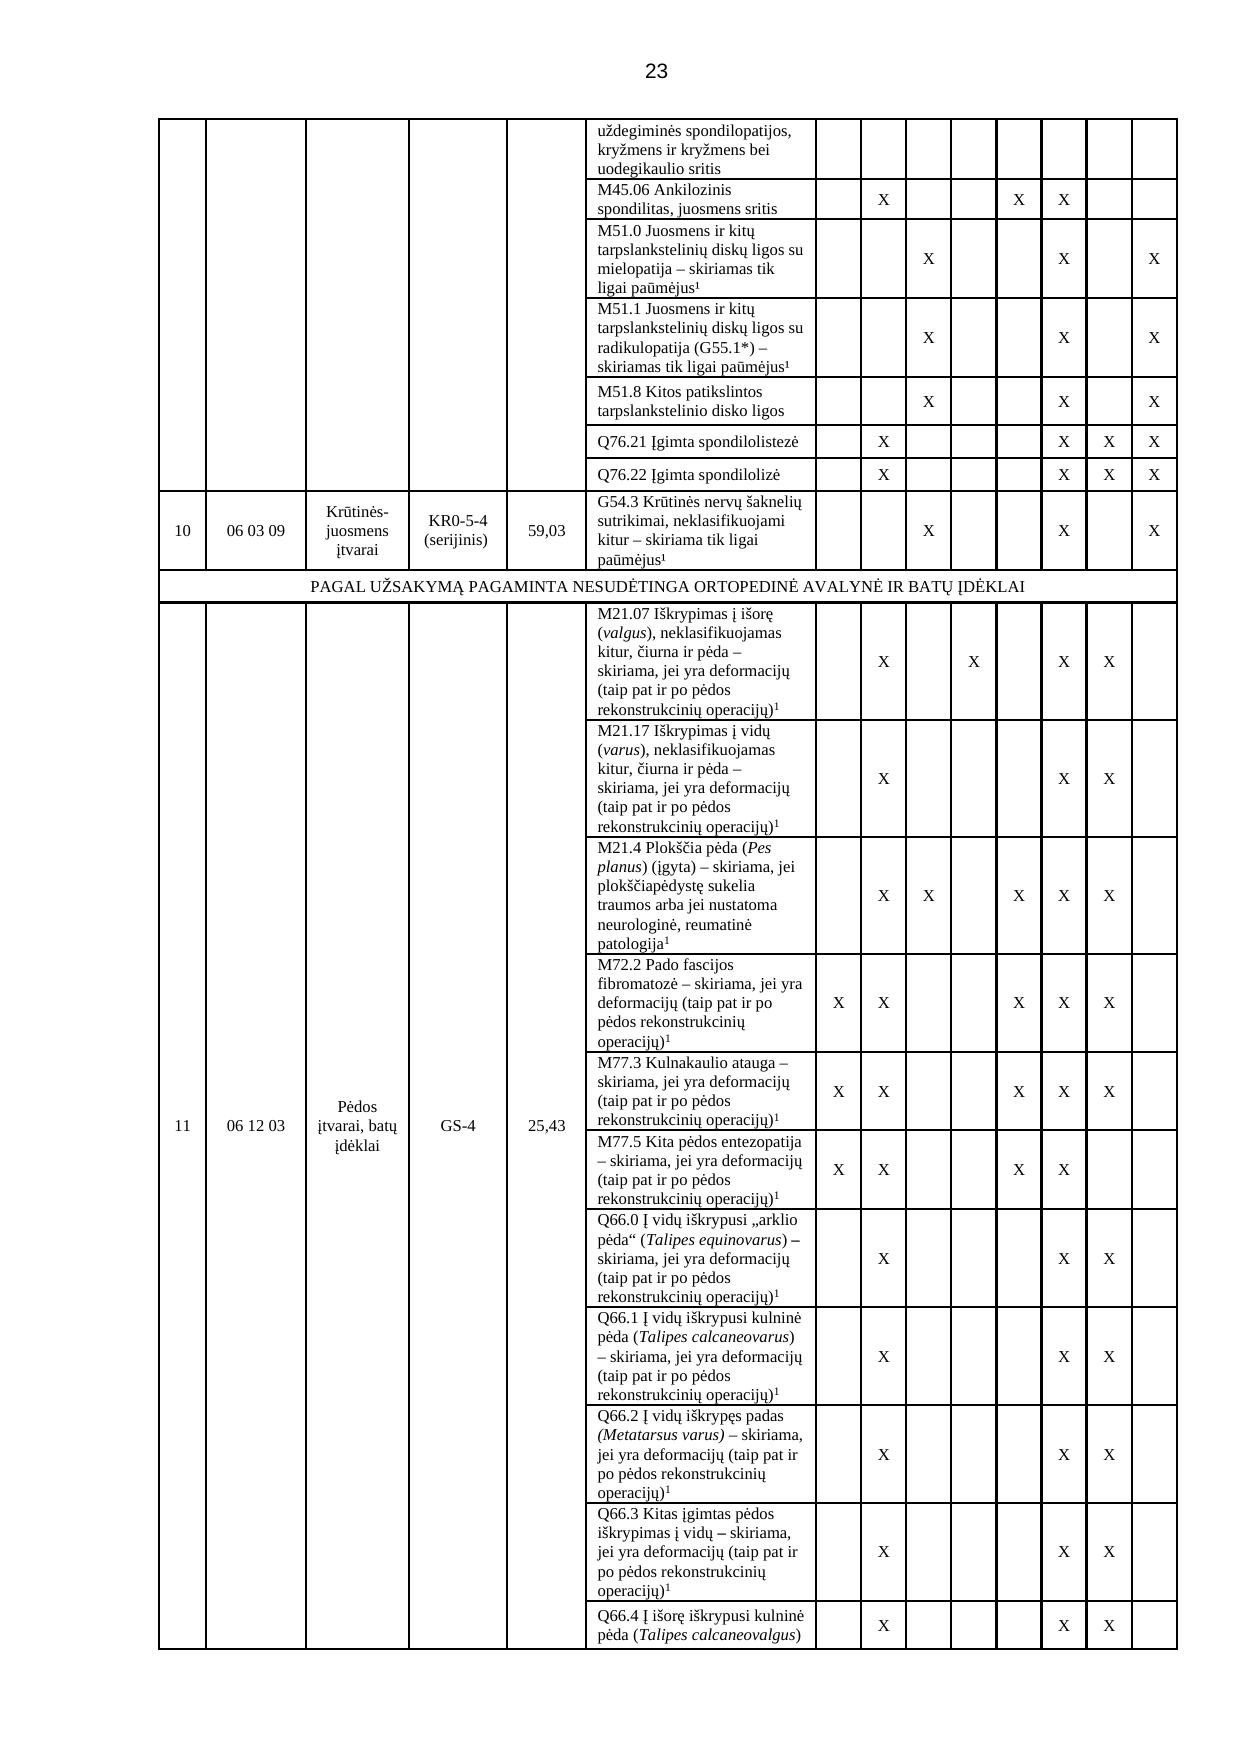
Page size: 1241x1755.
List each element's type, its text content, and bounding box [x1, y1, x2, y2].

table_cell [952, 459, 995, 490]
table_cell [862, 120, 905, 178]
table_cell [998, 604, 1040, 718]
table_cell X [862, 1053, 905, 1129]
table_cell [1133, 955, 1176, 1051]
table_cell X [1043, 1504, 1085, 1600]
table_cell [817, 378, 860, 424]
table_cell M51.8 Kitos patikslintos tarpslankstelinio disko ligos [587, 378, 815, 424]
table_cell [952, 955, 995, 1051]
table_cell [998, 426, 1040, 457]
table_cell X [862, 955, 905, 1051]
table_cell X [1043, 1053, 1085, 1129]
table_cell X [862, 1504, 905, 1600]
table_cell [952, 180, 995, 218]
table_cell [1133, 1053, 1176, 1129]
table_cell X [907, 299, 950, 376]
table_cell X [1043, 180, 1085, 218]
table_cell [998, 220, 1040, 297]
table_cell X [862, 1406, 905, 1502]
table_cell [907, 180, 950, 218]
table_cell [817, 180, 860, 218]
table_cell [907, 1602, 950, 1648]
table_cell X [907, 492, 950, 568]
table_cell X [817, 1053, 860, 1129]
table_cell M21.17 Iškrypimas į vidų (varus), neklasifikuojamas kitur, čiurna ir pėda – skiriama, jei yra deformacijų (taip pat ir po pėdos rekonstrukcinių operacijų)1 [587, 721, 815, 836]
table_cell Q66.2 Į vidų iškrypęs padas (Metatarsus varus) – skiriama, jei yra deformacijų (taip pat ir po pėdos rekonstrukcinių operacijų)1 [587, 1406, 815, 1502]
table_cell [952, 492, 995, 568]
table_cell X [862, 459, 905, 490]
table_cell [952, 1210, 995, 1306]
table_cell [998, 120, 1040, 178]
table_cell X [1133, 426, 1176, 457]
table_cell X [1133, 378, 1176, 424]
table_cell [817, 1308, 860, 1404]
table_cell 59,03 [508, 492, 585, 568]
table_cell M51.0 Juosmens ir kitų tarpslankstelinių diskų ligos su mielopatija – skiriamas tik ligai paūmėjus¹ [587, 220, 815, 297]
table_cell X [1088, 459, 1131, 490]
table_cell [952, 299, 995, 376]
table_cell M45.06 Ankilozinis spondilitas, juosmens sritis [587, 180, 815, 218]
table_cell X [907, 838, 950, 953]
table_cell 10 [160, 492, 205, 568]
table_cell [952, 1504, 995, 1600]
table_cell [1088, 378, 1131, 424]
table_cell [952, 1308, 995, 1404]
table_cell [952, 1131, 995, 1208]
table_cell [1133, 180, 1176, 218]
table_cell Q66.0 Į vidų iškrypusi „arklio pėda“ (Talipes equinovarus) – skiriama, jei yra deformacijų (taip pat ir po pėdos rekonstrukcinių operacijų)1 [587, 1210, 815, 1306]
table_cell [1133, 1131, 1176, 1208]
table_cell X [1088, 1308, 1131, 1404]
table_cell X [1133, 220, 1176, 297]
table_cell [1133, 1602, 1176, 1648]
table_cell [1133, 1210, 1176, 1306]
table_cell Pėdos įtvarai, batų įdėklai [307, 604, 408, 1648]
table_cell X [862, 838, 905, 953]
table_cell X [998, 955, 1040, 1051]
table_cell [907, 1308, 950, 1404]
table_cell [862, 492, 905, 568]
table_cell X [1043, 426, 1085, 457]
table_cell [1088, 220, 1131, 297]
table_cell [1133, 838, 1176, 953]
table_cell [1088, 1131, 1131, 1208]
table_cell X [862, 1131, 905, 1208]
table_cell [862, 220, 905, 297]
table_cell [952, 220, 995, 297]
table_cell X [862, 604, 905, 718]
table_cell M51.1 Juosmens ir kitų tarpslankstelinių diskų ligos su radikulopatija (G55.1*) – skiriamas tik ligai paūmėjus¹ [587, 299, 815, 376]
table_cell X [1043, 838, 1085, 953]
table_cell [1088, 492, 1131, 568]
table_cell GS-4 [410, 604, 506, 1648]
table_cell [817, 1504, 860, 1600]
table_cell [160, 120, 205, 490]
table_cell [952, 426, 995, 457]
table_cell [1133, 1308, 1176, 1404]
table_cell [817, 1210, 860, 1306]
table_cell [817, 426, 860, 457]
table_cell [862, 378, 905, 424]
table_cell X [1043, 1602, 1085, 1648]
table_cell [817, 492, 860, 568]
table_cell X [1133, 299, 1176, 376]
table_cell X [862, 1210, 905, 1306]
table_cell PAGAL UŽSAKYMĄ PAGAMINTA NESUDĖTINGA ORTOPEDINĖ AVALYNĖ IR BATŲ ĮDĖKLAI [160, 571, 1176, 601]
table_cell [817, 604, 860, 718]
table_cell M77.3 Kulnakaulio atauga – skiriama, jei yra deformacijų (taip pat ir po pėdos rekonstrukcinių operacijų)1 [587, 1053, 815, 1129]
table_cell X [862, 721, 905, 836]
table_cell [1133, 721, 1176, 836]
table_cell [1088, 299, 1131, 376]
table_cell X [1043, 299, 1085, 376]
table_cell [907, 1053, 950, 1129]
table_cell [1043, 120, 1085, 178]
table_cell X [1043, 378, 1085, 424]
table_cell [952, 1053, 995, 1129]
table_cell [1133, 1504, 1176, 1600]
table_cell X [1043, 220, 1085, 297]
table_cell [998, 492, 1040, 568]
table_cell [907, 1406, 950, 1502]
table_cell [508, 120, 585, 490]
table_cell [907, 955, 950, 1051]
table_cell X [998, 1131, 1040, 1208]
table_cell X [998, 180, 1040, 218]
table_cell X [1088, 1210, 1131, 1306]
table_cell X [862, 180, 905, 218]
table_cell X [1043, 955, 1085, 1051]
table_cell [862, 299, 905, 376]
table_cell [998, 299, 1040, 376]
table_cell X [1043, 459, 1085, 490]
table_cell M72.2 Pado fascijos fibromatozė – skiriama, jei yra deformacijų (taip pat ir po pėdos rekonstrukcinių operacijų)1 [587, 955, 815, 1051]
table_cell X [998, 838, 1040, 953]
table_cell 11 [160, 604, 205, 1648]
table_cell [952, 1602, 995, 1648]
table_cell [907, 1210, 950, 1306]
table_cell X [1043, 721, 1085, 836]
table_cell uždegiminės spondilopatijos, kryžmens ir kryžmens bei uodegikaulio sritis [587, 120, 815, 178]
table_cell X [1043, 492, 1085, 568]
table_cell X [1088, 721, 1131, 836]
table_cell [998, 1406, 1040, 1502]
table_cell [307, 120, 408, 490]
table_cell M77.5 Kita pėdos entezopatija – skiriama, jei yra deformacijų (taip pat ir po pėdos rekonstrukcinių operacijų)1 [587, 1131, 815, 1208]
table_cell [817, 459, 860, 490]
table_cell X [1043, 604, 1085, 718]
table_cell [907, 1131, 950, 1208]
table_cell M21.4 Plokščia pėda (Pes planus) (įgyta) – skiriama, jei plokščiapėdystę sukelia traumos arba jei nustatoma neurologinė, reumatinė patologija1 [587, 838, 815, 953]
table_cell [952, 378, 995, 424]
table_cell [952, 721, 995, 836]
table_cell [1088, 180, 1131, 218]
table_cell X [998, 1053, 1040, 1129]
table_cell [817, 1602, 860, 1648]
table_cell Q66.4 Į išorę iškrypusi kulninė pėda (Talipes calcaneovalgus) [587, 1602, 815, 1648]
table_cell Q76.22 Įgimta spondilolizė [587, 459, 815, 490]
table_cell [817, 838, 860, 953]
table_cell X [1043, 1210, 1085, 1306]
table_cell [998, 1504, 1040, 1600]
table_cell Q66.1 Į vidų iškrypusi kulninė pėda (Talipes calcaneovarus) – skiriama, jei yra deformacijų (taip pat ir po pėdos rekonstrukcinių operacijų)1 [587, 1308, 815, 1404]
table_cell X [817, 1131, 860, 1208]
table_cell X [862, 1308, 905, 1404]
table_cell [907, 604, 950, 718]
table_cell X [1043, 1308, 1085, 1404]
table_cell [907, 1504, 950, 1600]
table_cell X [1088, 426, 1131, 457]
table_cell X [907, 220, 950, 297]
table_cell [1088, 120, 1131, 178]
table_cell [410, 120, 506, 490]
table_cell Q76.21 Įgimta spondilolistezė [587, 426, 815, 457]
table_cell [907, 459, 950, 490]
table_cell X [1043, 1406, 1085, 1502]
table_cell [207, 120, 305, 490]
table_cell KR0-5-4 (serijinis) [410, 492, 506, 568]
table_cell X [862, 426, 905, 457]
table_cell X [862, 1602, 905, 1648]
table_cell X [1088, 604, 1131, 718]
table_cell G54.3 Krūtinės nervų šaknelių sutrikimai, neklasifikuojami kitur – skiriama tik ligai paūmėjus¹ [587, 492, 815, 568]
table_cell X [1043, 1131, 1085, 1208]
table_cell [907, 120, 950, 178]
table_cell [817, 220, 860, 297]
table_cell [817, 721, 860, 836]
table_cell Krūtinės-juosmens įtvarai [307, 492, 408, 568]
table_cell X [1088, 1602, 1131, 1648]
table_cell [817, 299, 860, 376]
table_cell X [952, 604, 995, 718]
table_cell X [817, 955, 860, 1051]
table_cell 25,43 [508, 604, 585, 1648]
table_cell [998, 459, 1040, 490]
table_cell [1133, 1406, 1176, 1502]
table_cell X [1088, 955, 1131, 1051]
table_cell [998, 1602, 1040, 1648]
table_cell [817, 1406, 860, 1502]
table_cell M21.07 Iškrypimas į išorę (valgus), neklasifikuojamas kitur, čiurna ir pėda – skiriama, jei yra deformacijų (taip pat ir po pėdos rekonstrukcinių operacijų)1 [587, 604, 815, 718]
table_cell [907, 721, 950, 836]
table_cell [998, 378, 1040, 424]
table_cell X [1088, 1406, 1131, 1502]
table_cell 06 12 03 [207, 604, 305, 1648]
table_cell [952, 838, 995, 953]
table_cell [952, 120, 995, 178]
table_cell [907, 426, 950, 457]
table_cell X [907, 378, 950, 424]
table_cell 06 03 09 [207, 492, 305, 568]
table_cell X [1088, 1504, 1131, 1600]
table_cell X [1088, 1053, 1131, 1129]
table_cell X [1133, 492, 1176, 568]
table_cell [998, 1210, 1040, 1306]
table_cell [998, 1308, 1040, 1404]
table_cell [1133, 604, 1176, 718]
table_cell Q66.3 Kitas įgimtas pėdos iškrypimas į vidų – skiriama, jei yra deformacijų (taip pat ir po pėdos rekonstrukcinių operacijų)1 [587, 1504, 815, 1600]
table_cell [817, 120, 860, 178]
table_cell [998, 721, 1040, 836]
table_cell [1133, 120, 1176, 178]
table_cell X [1133, 459, 1176, 490]
table_cell X [1088, 838, 1131, 953]
table_cell [952, 1406, 995, 1502]
